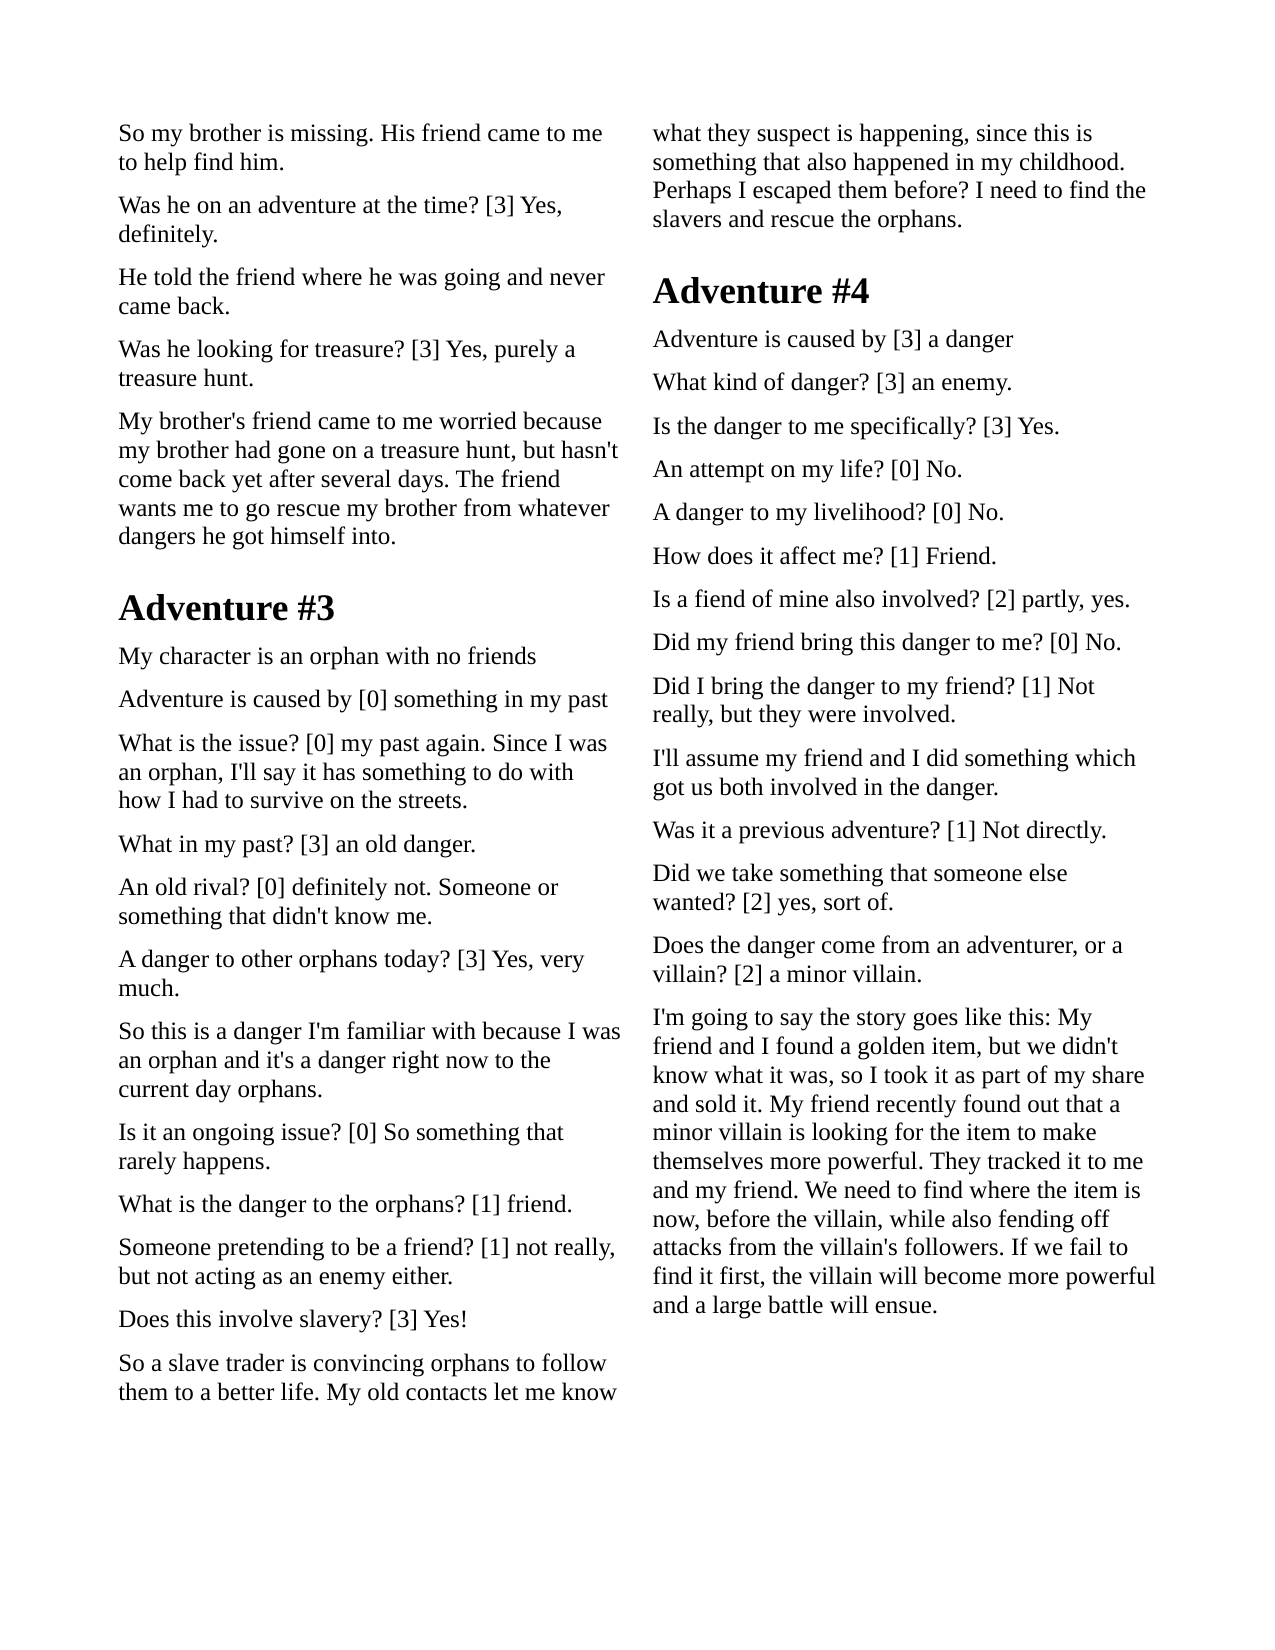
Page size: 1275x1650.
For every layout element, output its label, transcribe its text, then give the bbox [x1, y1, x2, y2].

text An old rival? [0] definitely not. Someone or something that didn't know me. [118, 872, 622, 929]
text Was he looking for treasure? [3] Yes, purely a treasure hunt. [118, 334, 622, 392]
text What in my past? [3] an old danger. [118, 829, 622, 857]
text I'm going to say the story goes like this: My friend and I found a golden item, but we didn't know what it was, so I took it as part of my share and sold it. My friend recently found out that a minor villain is looking for the item to make themselves more powerful. They tracked it to me and my friend. We need to find where the item is now, before the villain, while also fending off attacks from the villain's followers. If we fail to find it first, the villain will become more powerful and a large battle will ensue. [652, 1002, 1157, 1319]
subtitle Adventure #4 [652, 268, 1157, 312]
text I'll assume my friend and I did something which got us both involved in the danger. [652, 743, 1157, 800]
text Does this involve slavery? [3] Yes! [118, 1304, 622, 1333]
text A danger to my livelihood? [0] No. [652, 497, 1157, 526]
text Did my friend bring this danger to me? [0] No. [652, 627, 1157, 656]
text Does the danger come from an adventurer, or a villain? [2] a minor villain. [652, 930, 1157, 988]
text Is a fiend of mine also involved? [2] partly, yes. [652, 584, 1157, 613]
text Did I bring the danger to my friend? [1] Not really, but they were involved. [652, 671, 1157, 728]
text An attempt on my life? [0] No. [652, 454, 1157, 483]
text What is the issue? [0] my past again. Since I was an orphan, I'll say it has something to do with how I had to survive on the streets. [118, 728, 622, 814]
text Was he on an adventure at the time? [3] Yes, definitely. [118, 190, 622, 248]
text My character is an orphan with no friends [118, 641, 622, 670]
text Did we take something that someone else wanted? [2] yes, sort of. [652, 858, 1157, 916]
subtitle Adventure #3 [118, 586, 622, 629]
text He told the friend where he was going and never came back. [118, 262, 622, 320]
text Adventure is caused by [0] something in my past [118, 684, 622, 713]
text So a slave trader is convincing orphans to follow them to a better life. My old contacts let me know [118, 1348, 622, 1405]
text What is the danger to the orphans? [1] friend. [118, 1189, 622, 1218]
text Was it a previous adventure? [1] Not directly. [652, 815, 1157, 844]
text So this is a danger I'm familiar with because I was an orphan and it's a danger right now to the current day orphans. [118, 1016, 622, 1102]
text Is it an ongoing issue? [0] So something that rarely happens. [118, 1117, 622, 1174]
text A danger to other orphans today? [3] Yes, very much. [118, 944, 622, 1002]
text So my brother is missing. His friend came to me to help find him. [118, 118, 622, 176]
text How does it affect me? [1] Friend. [652, 541, 1157, 569]
text Someone pretending to be a friend? [1] not really, but not acting as an enemy either. [118, 1232, 622, 1290]
text What kind of danger? [3] an enemy. [652, 367, 1157, 396]
text Is the danger to me specifically? [3] Yes. [652, 411, 1157, 439]
text what they suspect is happening, since this is something that also happened in my childhood. Perhaps I escaped them before? I need to find the slavers and rescue the orphans. [652, 118, 1157, 233]
text Adventure is caused by [3] a danger [652, 324, 1157, 353]
text My brother's friend came to me worried because my brother had gone on a treasure hunt, but hasn't come back yet after several days. The friend wants me to go rescue my brother from whatever dangers he got himself into. [118, 406, 622, 550]
